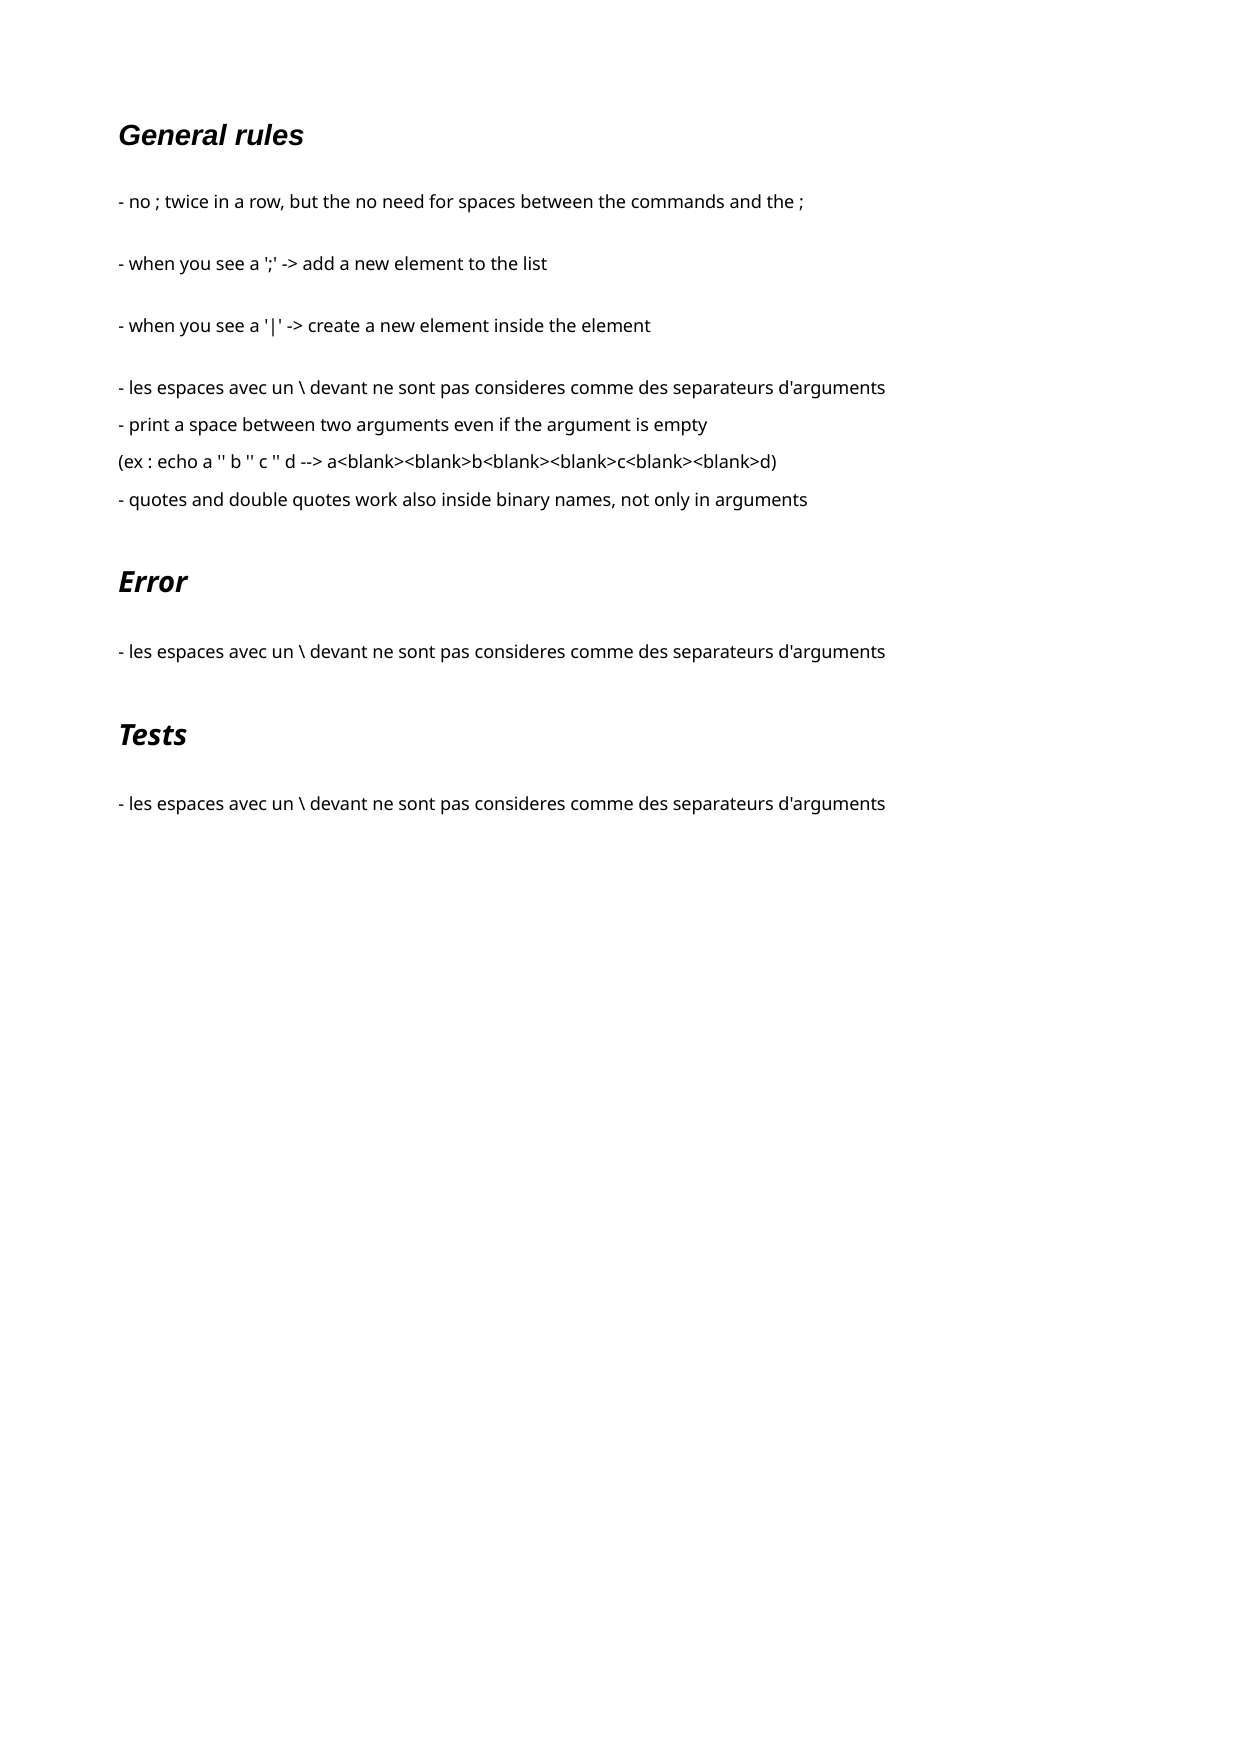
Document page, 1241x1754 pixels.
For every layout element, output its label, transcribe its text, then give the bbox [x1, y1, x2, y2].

text Error [118, 562, 1122, 601]
subtitle - les espaces avec un \ devant ne sont pas consideres comme des separateurs d'arguments [118, 791, 1122, 816]
subtitle - when you see a '|' -> create a new element inside the element [118, 313, 1122, 338]
text - quotes and double quotes work also inside binary names, not only in arguments [118, 487, 1122, 511]
text Tests [118, 714, 1122, 754]
subtitle - when you see a ';' -> add a new element to the list [118, 251, 1122, 276]
subtitle - les espaces avec un \ devant ne sont pas consideres comme des separateurs d'arguments [118, 375, 1122, 400]
subtitle - les espaces avec un \ devant ne sont pas consideres comme des separateurs d'arguments [118, 639, 1122, 663]
subtitle - no ; twice in a row, but the no need for spaces between the commands and the ; [118, 189, 1122, 214]
subtitle General rules [118, 118, 1122, 152]
text - print a space between two arguments even if the argument is empty [118, 412, 1122, 437]
text (ex : echo a '' b '' c '' d --> a<blank><blank>b<blank><blank>c<blank><blank>d) [118, 449, 1122, 474]
